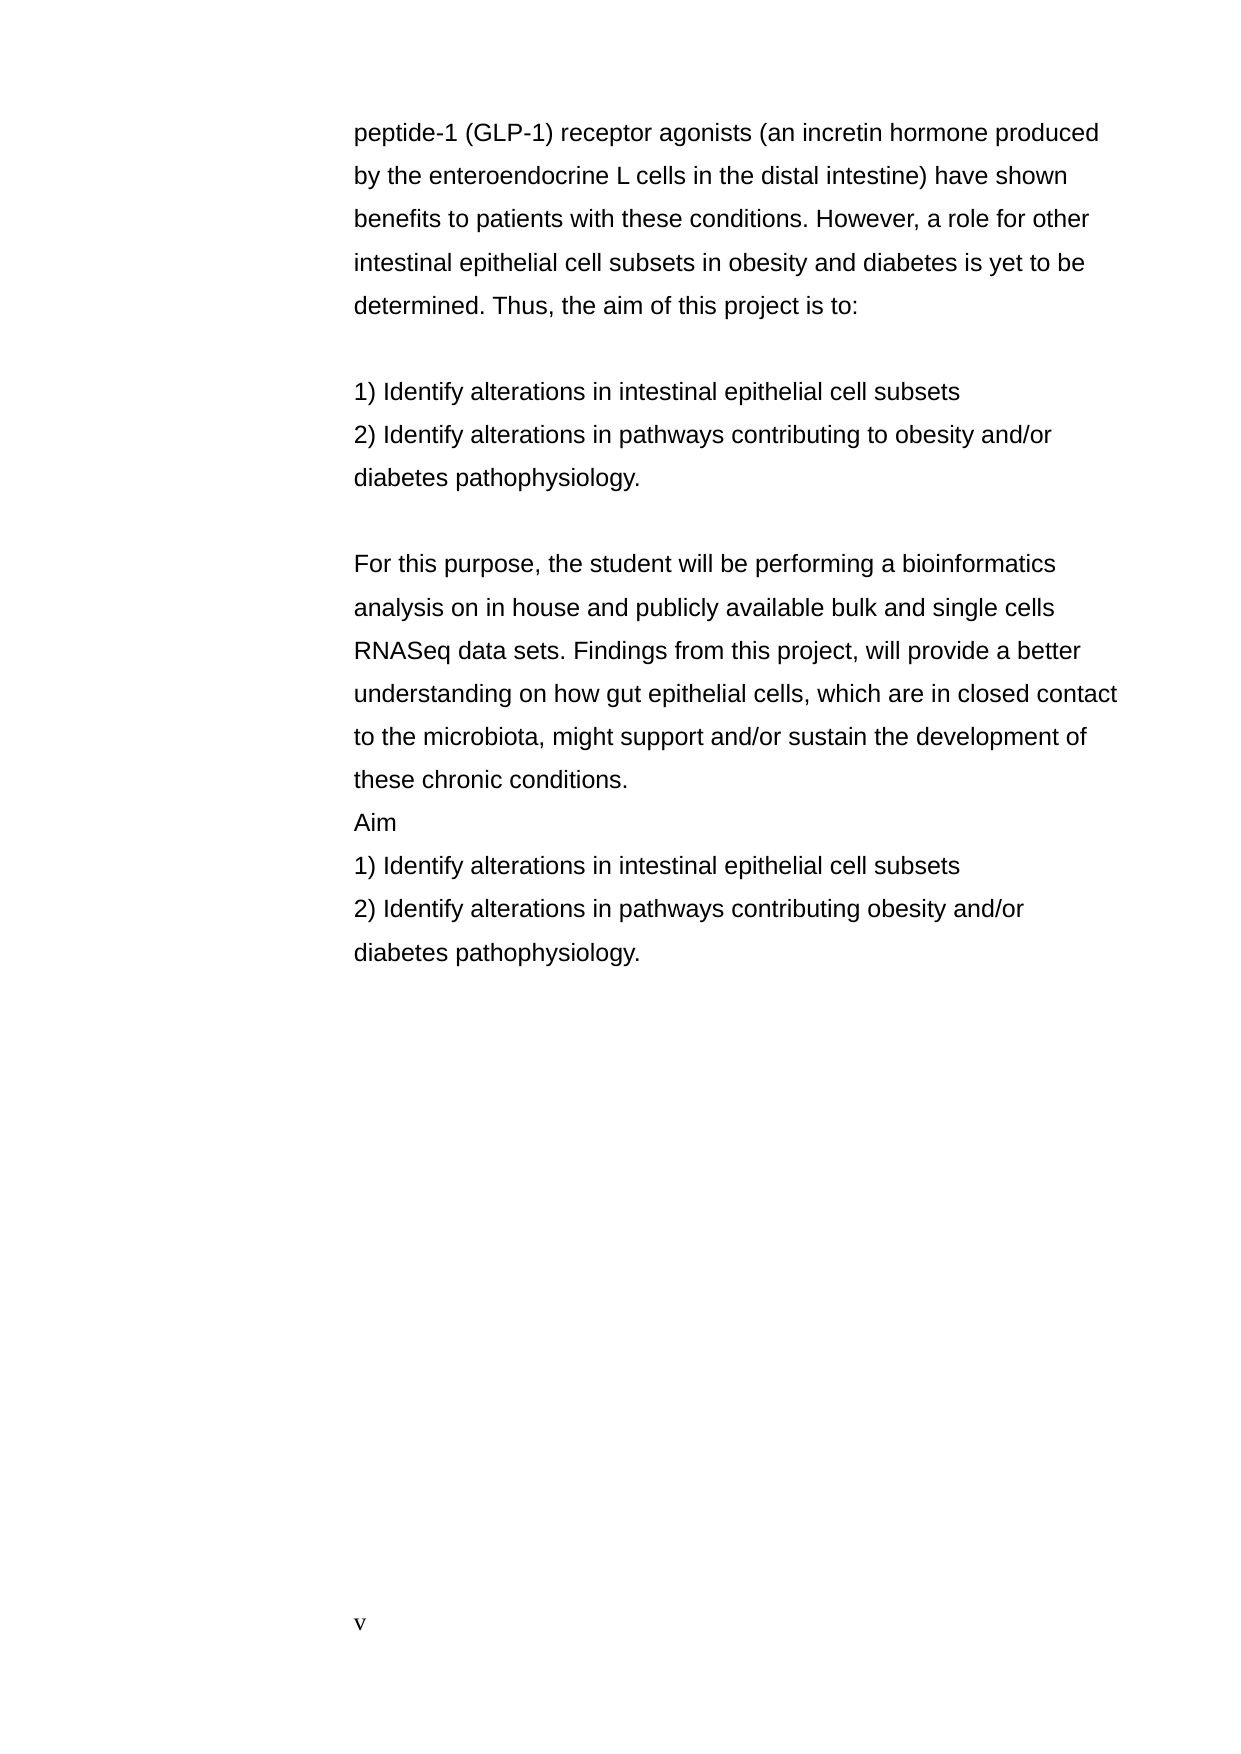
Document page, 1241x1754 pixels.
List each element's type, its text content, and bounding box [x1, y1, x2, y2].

text For this purpose, the student will be performing a bioinformatics analysis on in house and publicly available bulk and single cells RNASeq data sets. Findings from this project, will provide a better understanding on how gut epithelial cells, which are in closed contact to the microbiota, might support and/or sustain the development of these chronic conditions. [354, 549, 1122, 794]
text peptide-1 (GLP-1) receptor agonists (an incretin hormone produced by the enteroendocrine L cells in the distal intestine) have shown benefits to patients with these conditions. However, a role for other intestinal epithelial cell subsets in obesity and diabetes is yet to be determined. Thus, the aim of this project is to: [354, 118, 1122, 319]
text 2) Identify alterations in pathways contributing obesity and/or diabetes pathophysiology. [354, 894, 1122, 966]
text 2) Identify alterations in pathways contributing to obesity and/or diabetes pathophysiology. [354, 420, 1122, 492]
text Aim [354, 808, 1122, 837]
text 1) Identify alterations in intestinal epithelial cell subsets [354, 851, 1122, 880]
text 1) Identify alterations in intestinal epithelial cell subsets [354, 377, 1122, 406]
